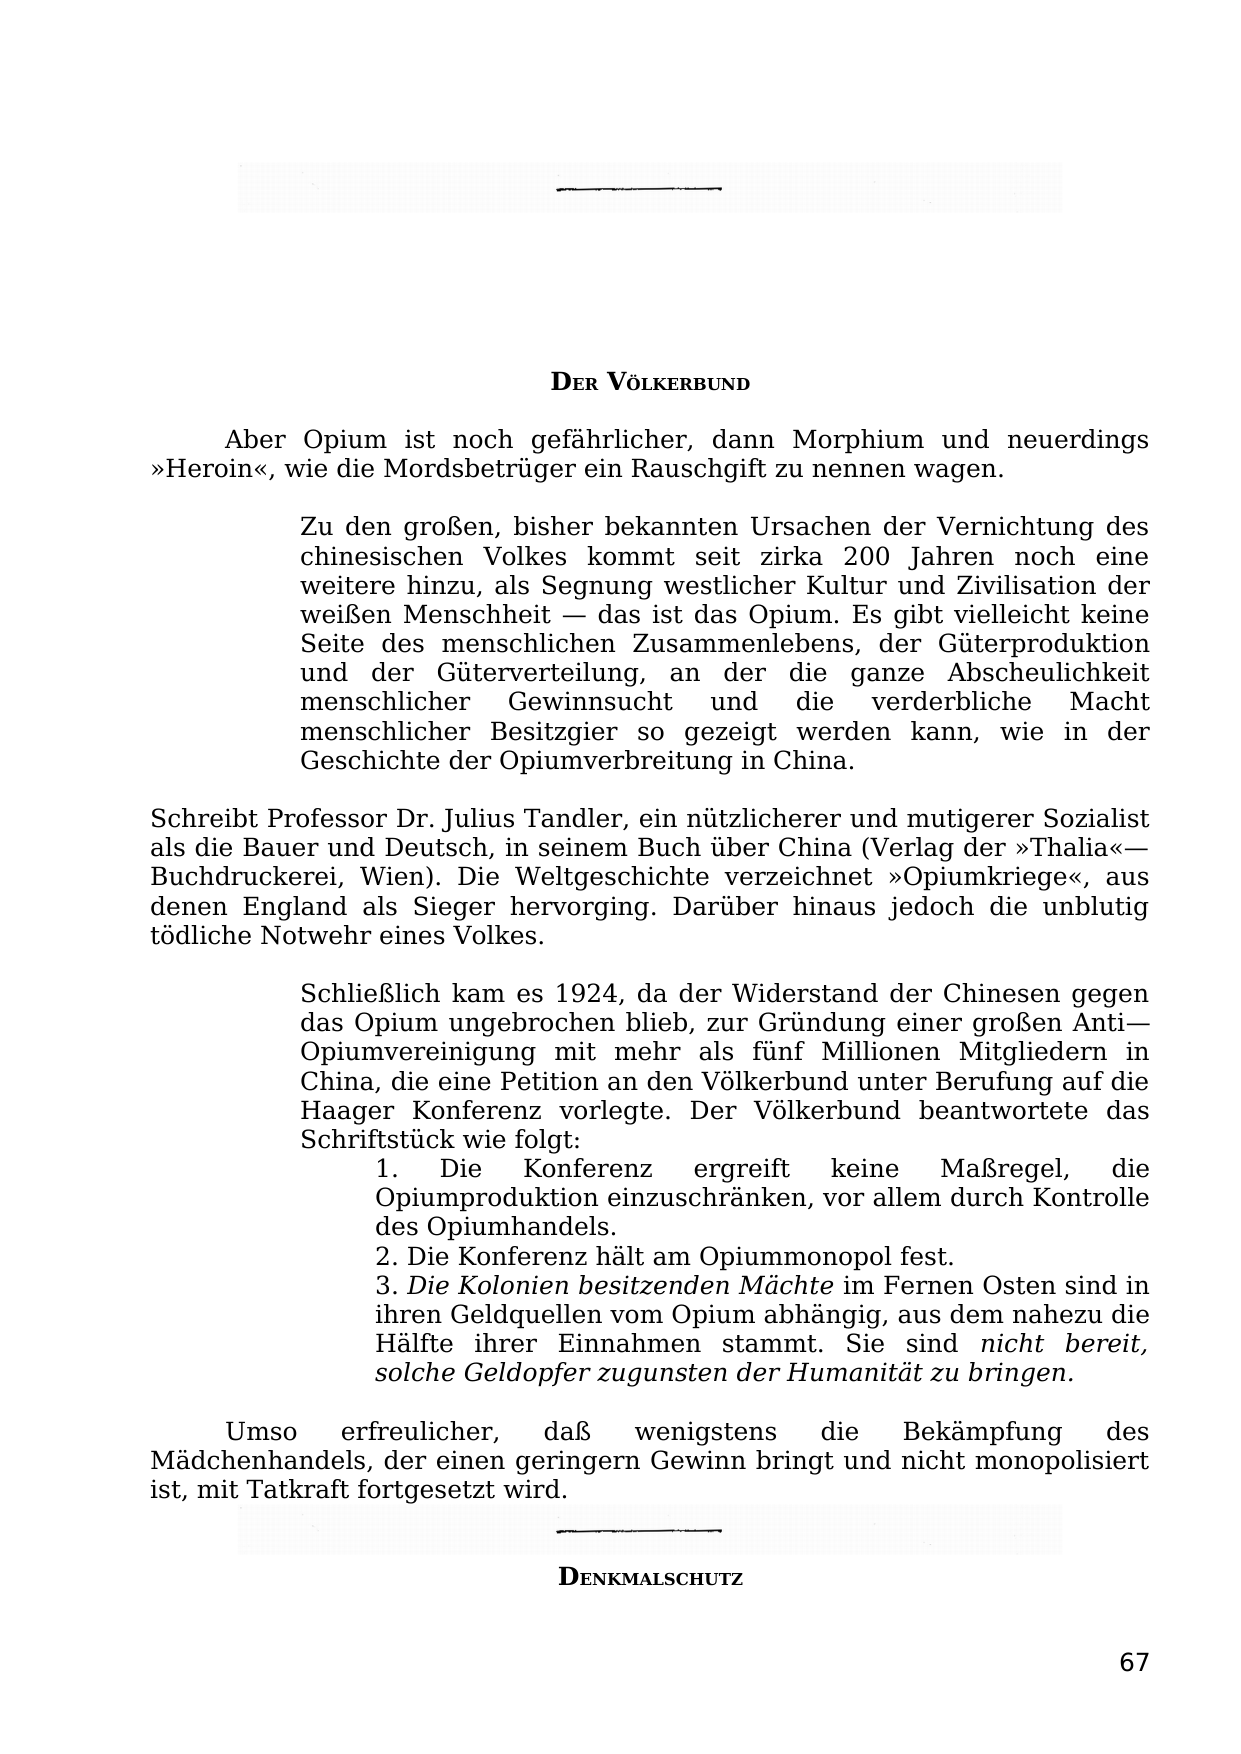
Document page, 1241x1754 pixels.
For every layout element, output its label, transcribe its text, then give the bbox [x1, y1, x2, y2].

text Schreibt Professor Dr. Julius Tandler, ein nützlicherer und mutigerer Sozialist als die Bauer und Deutsch, in seinem Buch über China (Verlag der »Thalia«—Buchdruckerei, Wien). Die Weltgeschichte verzeichnet »Opiumkriege«, aus denen England als Sieger hervorging. Darüber hinaus jedoch die unblutig tödliche Notwehr eines Volkes. [150, 804, 1151, 950]
text Aber Opium ist noch gefährlicher, dann Morphium und neuerdings »Heroin«, wie die Mordsbetrüger ein Rauschgift zu nennen wagen. [150, 425, 1151, 483]
text Schließlich kam es 1924, da der Widerstand der Chinesen gegen das Opium ungebrochen blieb, zur Gründung einer großen Anti—Opiumvereinigung mit mehr als fünf Millionen Mitgliedern in China, die eine Petition an den Völkerbund unter Berufung auf die Haager Konferenz vorlegte. Der Völkerbund beantwortete das Schriftstück wie folgt: [300, 979, 1151, 1154]
text Der Völkerbund [150, 337, 1151, 396]
text 3. Die Kolonien besitzenden Mächte im Fernen Osten sind in ihren Geldquellen vom Opium abhängig, aus dem nahezu die Hälfte ihrer Einnahmen stammt. Sie sind nicht bereit, solche Geldopfer zugunsten der Humanität zu bringen. [375, 1271, 1151, 1387]
text Zu den großen, bisher bekannten Ursachen der Vernichtung des chinesischen Volkes kommt seit zirka 200 Jahren noch eine weitere hinzu, als Segnung westlicher Kultur und Zivilisation der weißen Menschheit — das ist das Opium. Es gibt vielleicht keine Seite des menschlichen Zusammenlebens, der Güterproduktion und der Güterverteilung, an der die ganze Abscheulichkeit menschlicher Gewinnsucht und die verderbliche Macht menschlicher Besitzgier so gezeigt werden kann, wie in der Geschichte der Opiumverbreitung in China. [300, 512, 1151, 775]
text Denkmalschutz [150, 1504, 1151, 1592]
text 1. Die Konferenz ergreift keine Maßregel, die Opiumproduktion einzuschränken, vor allem durch Kontrolle des Opiumhandels. [375, 1154, 1151, 1242]
picture [237, 162, 1063, 213]
text 2. Die Konferenz hält am Opiummonopol fest. [375, 1242, 1151, 1271]
picture [237, 1504, 1063, 1555]
text Umso erfreulicher, daß wenigstens die Bekämpfung des Mädchenhandels, der einen geringern Gewinn bringt und nicht monopolisiert ist, mit Tatkraft fortgesetzt wird. [150, 1417, 1151, 1504]
